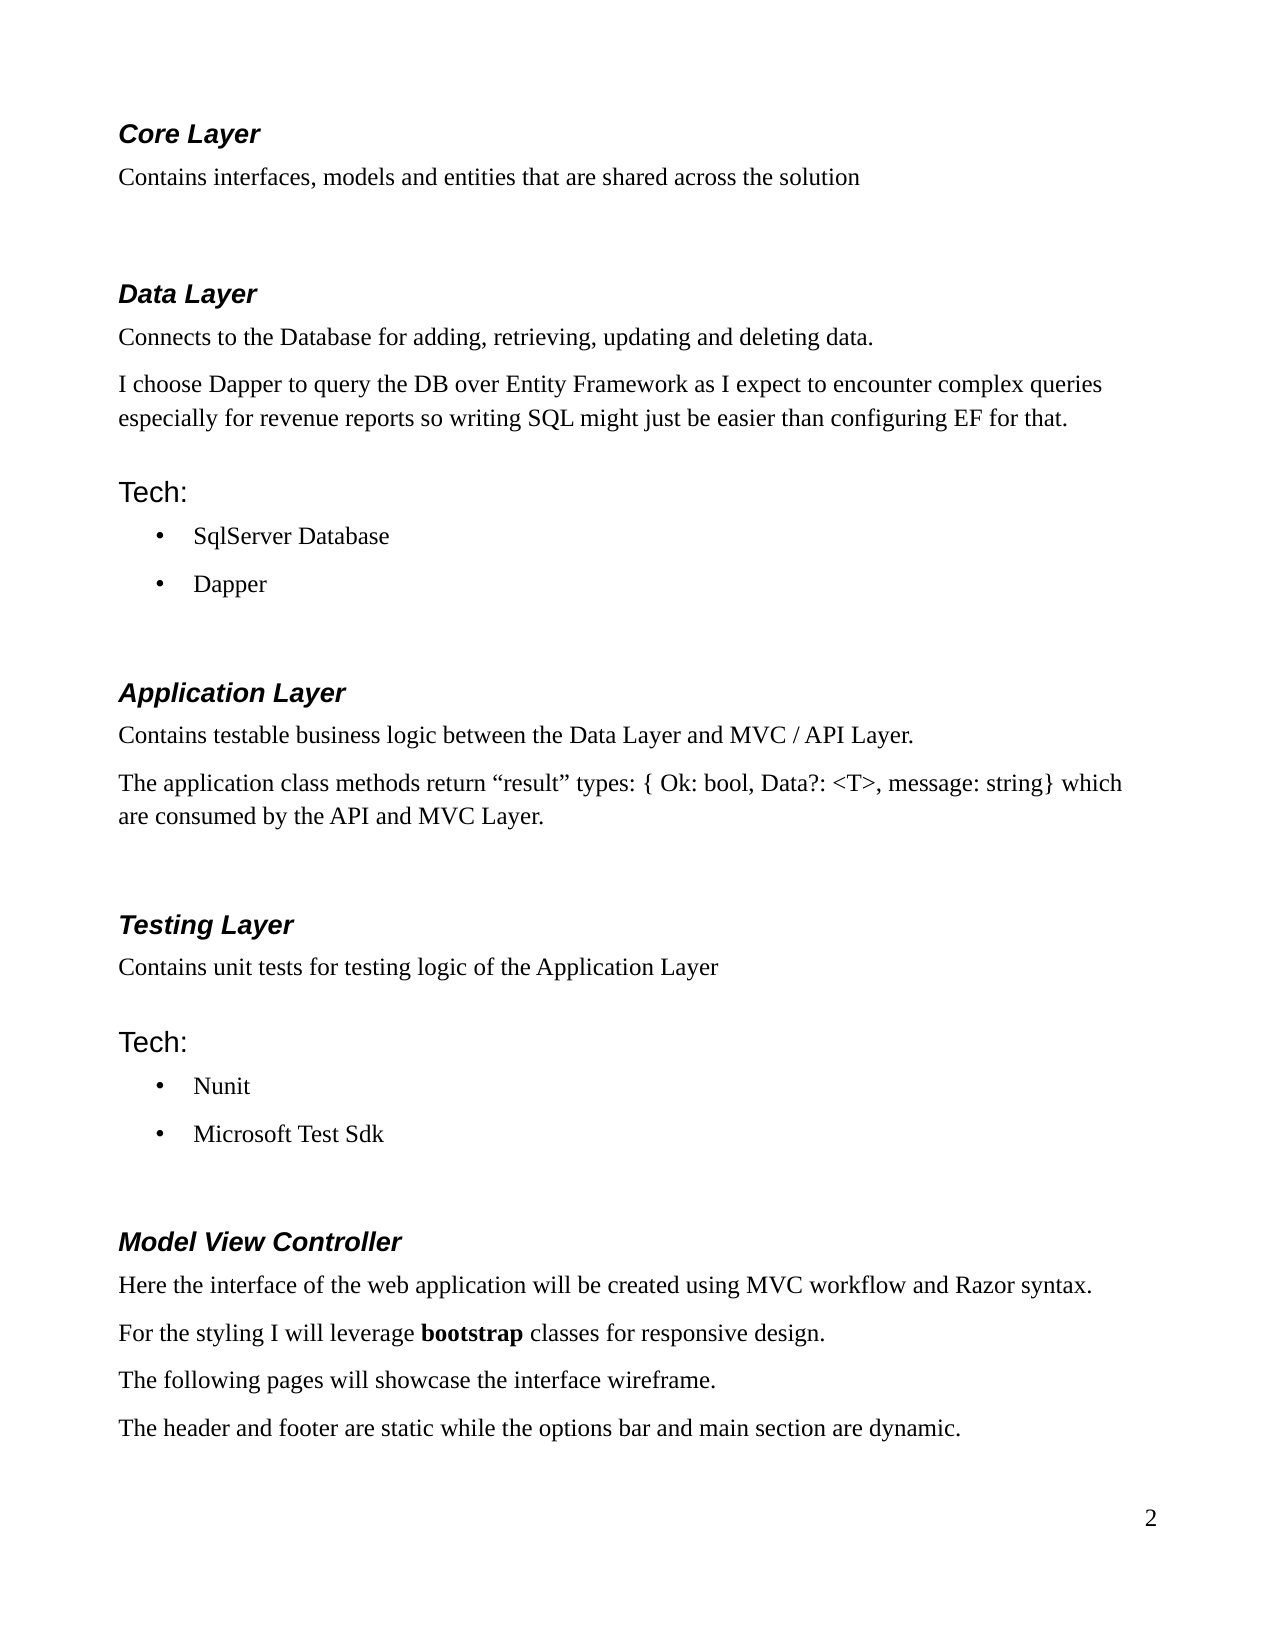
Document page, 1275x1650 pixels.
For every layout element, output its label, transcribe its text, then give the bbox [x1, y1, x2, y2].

subtitle Tech: [118, 1025, 1157, 1058]
text Contains interfaces, models and entities that are shared across the solution [118, 162, 1157, 191]
subtitle Data Layer [118, 278, 1157, 309]
text The application class methods return “result” types: { Ok: bool, Data?: <T>, message: string} which are consumed by the API and MVC Layer. [118, 768, 1157, 830]
text Contains unit tests for testing logic of the Application Layer [118, 952, 1157, 981]
subtitle Model View Controller [118, 1226, 1157, 1258]
text The header and footer are static while the options bar and main section are dynamic. [118, 1413, 1157, 1442]
subtitle Testing Layer [118, 909, 1157, 940]
text I choose Dapper to query the DB over Entity Framework as I expect to encounter complex queries especially for revenue reports so writing SQL might just be easier than configuring EF for that. [118, 369, 1157, 431]
subtitle Tech: [118, 475, 1157, 509]
text Contains testable business logic between the Data Layer and MVC / API Layer. [118, 720, 1157, 749]
list Nunit [156, 1071, 1157, 1100]
subtitle Core Layer [118, 118, 1157, 149]
list Microsoft Test Sdk [156, 1119, 1157, 1147]
subtitle Application Layer [118, 677, 1157, 708]
list Dapper [156, 569, 1157, 598]
text Here the interface of the web application will be created using MVC workflow and Razor syntax. [118, 1270, 1157, 1299]
text The following pages will showcase the interface wireframe. [118, 1365, 1157, 1394]
text For the styling I will leverage bootstrap classes for responsive design. [118, 1318, 1157, 1346]
list SqlServer Database [156, 521, 1157, 550]
text Connects to the Database for adding, retrieving, updating and deleting data. [118, 322, 1157, 351]
